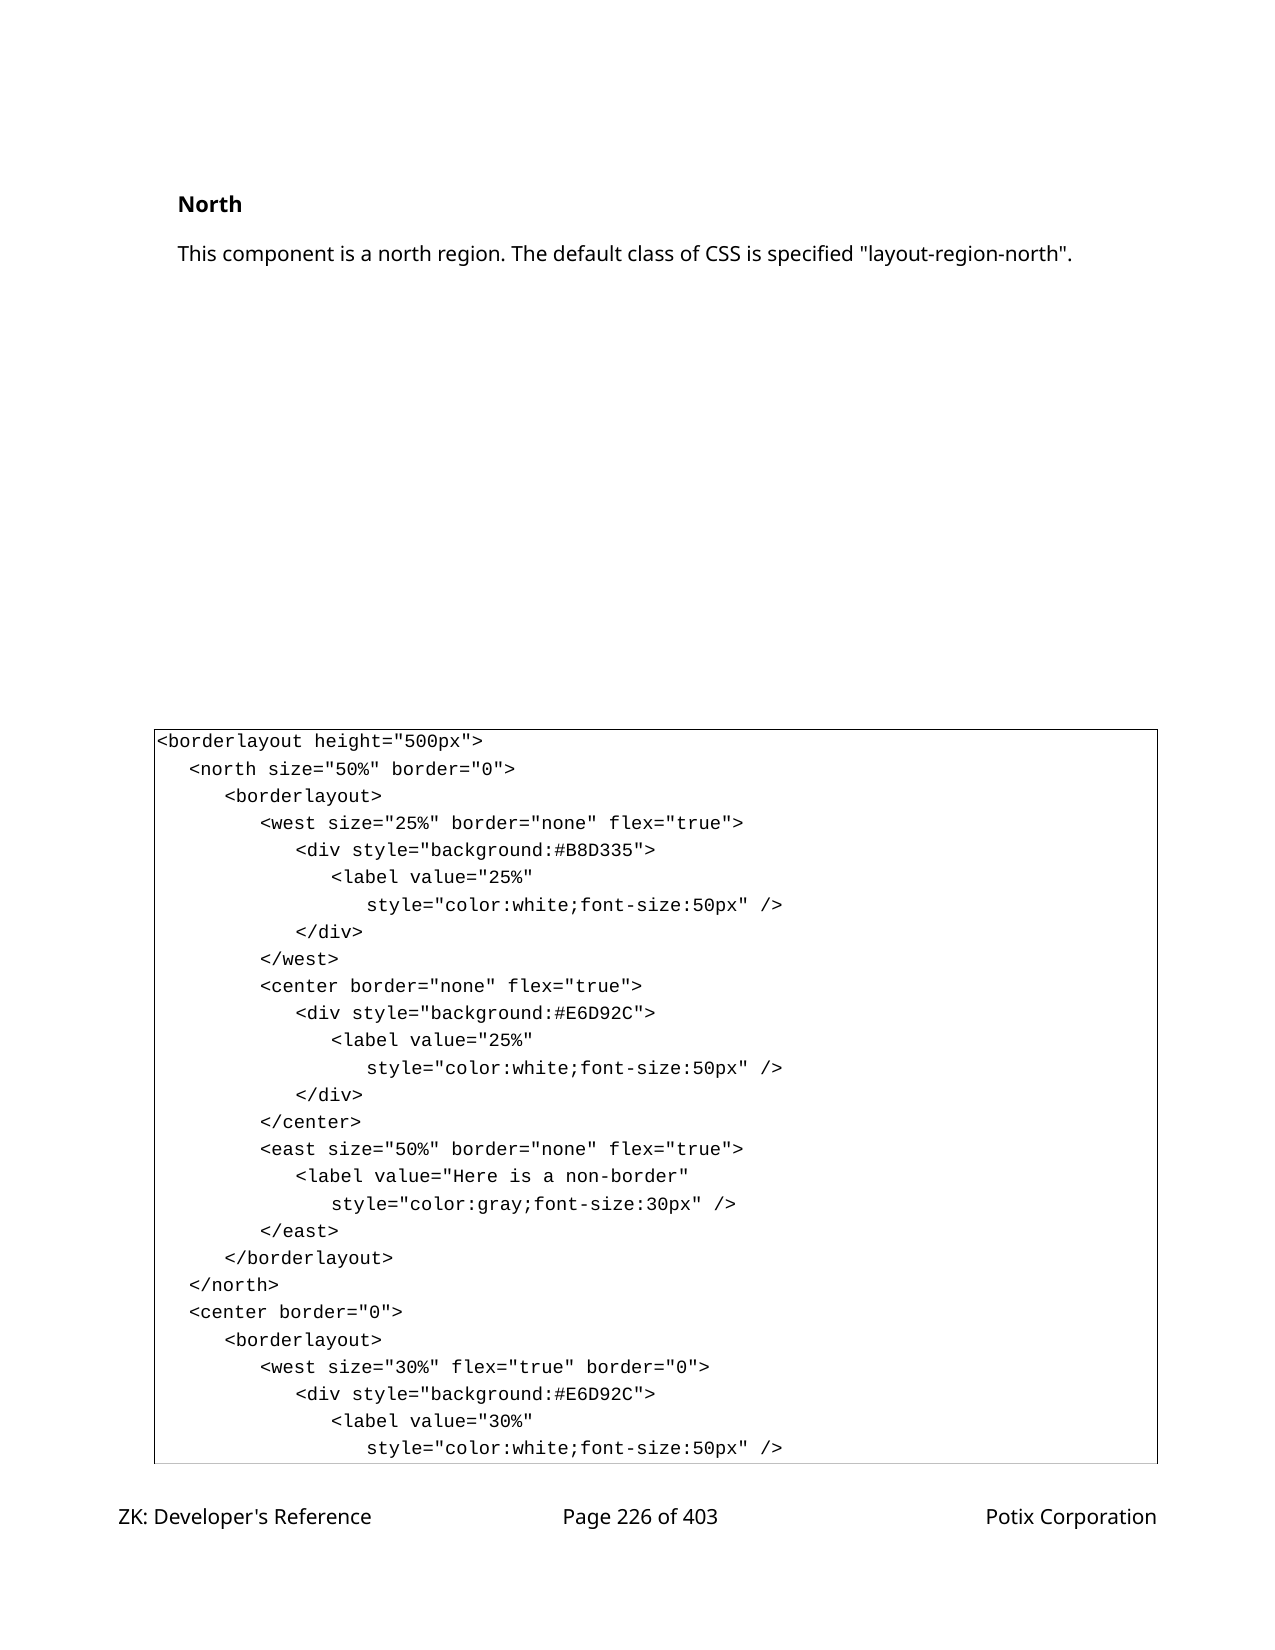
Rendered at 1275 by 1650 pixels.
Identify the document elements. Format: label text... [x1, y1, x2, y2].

text <label value="25%" [155, 865, 1157, 889]
text <west size="25%" border="none" flex="true"> [155, 811, 1157, 835]
text <div style="background:#E6D92C"> [155, 1382, 1157, 1406]
text style="color:white;font-size:50px" /> [155, 1436, 1157, 1463]
text <center border="0"> [155, 1300, 1157, 1324]
text </div> [155, 919, 1157, 944]
text style="color:white;font-size:50px" /> [155, 1056, 1157, 1080]
text style="color:white;font-size:50px" /> [155, 892, 1157, 917]
text This component is a north region. The default class of CSS is specified "layout-region-north". [177, 239, 1157, 268]
text <east size="50%" border="none" flex="true"> [155, 1137, 1157, 1161]
text style="color:gray;font-size:30px" /> [155, 1191, 1157, 1216]
text <borderlayout> [155, 1327, 1157, 1352]
text <div style="background:#B8D335"> [155, 838, 1157, 862]
text </borderlayout> [155, 1246, 1157, 1270]
text <div style="background:#E6D92C"> [155, 1001, 1157, 1025]
text </east> [155, 1219, 1157, 1243]
text <borderlayout> [155, 784, 1157, 808]
subtitle North [177, 189, 1157, 219]
text <north size="50%" border="0"> [155, 756, 1157, 781]
text </north> [155, 1273, 1157, 1297]
text </center> [155, 1110, 1157, 1134]
text <label value="30%" [155, 1409, 1157, 1433]
text <borderlayout height="500px"> [155, 730, 1157, 753]
text </west> [155, 947, 1157, 971]
text </div> [155, 1083, 1157, 1107]
text <label value="25%" [155, 1028, 1157, 1053]
text <center border="none" flex="true"> [155, 974, 1157, 998]
text <west size="30%" flex="true" border="0"> [155, 1354, 1157, 1379]
text <label value="Here is a non-border" [155, 1164, 1157, 1188]
